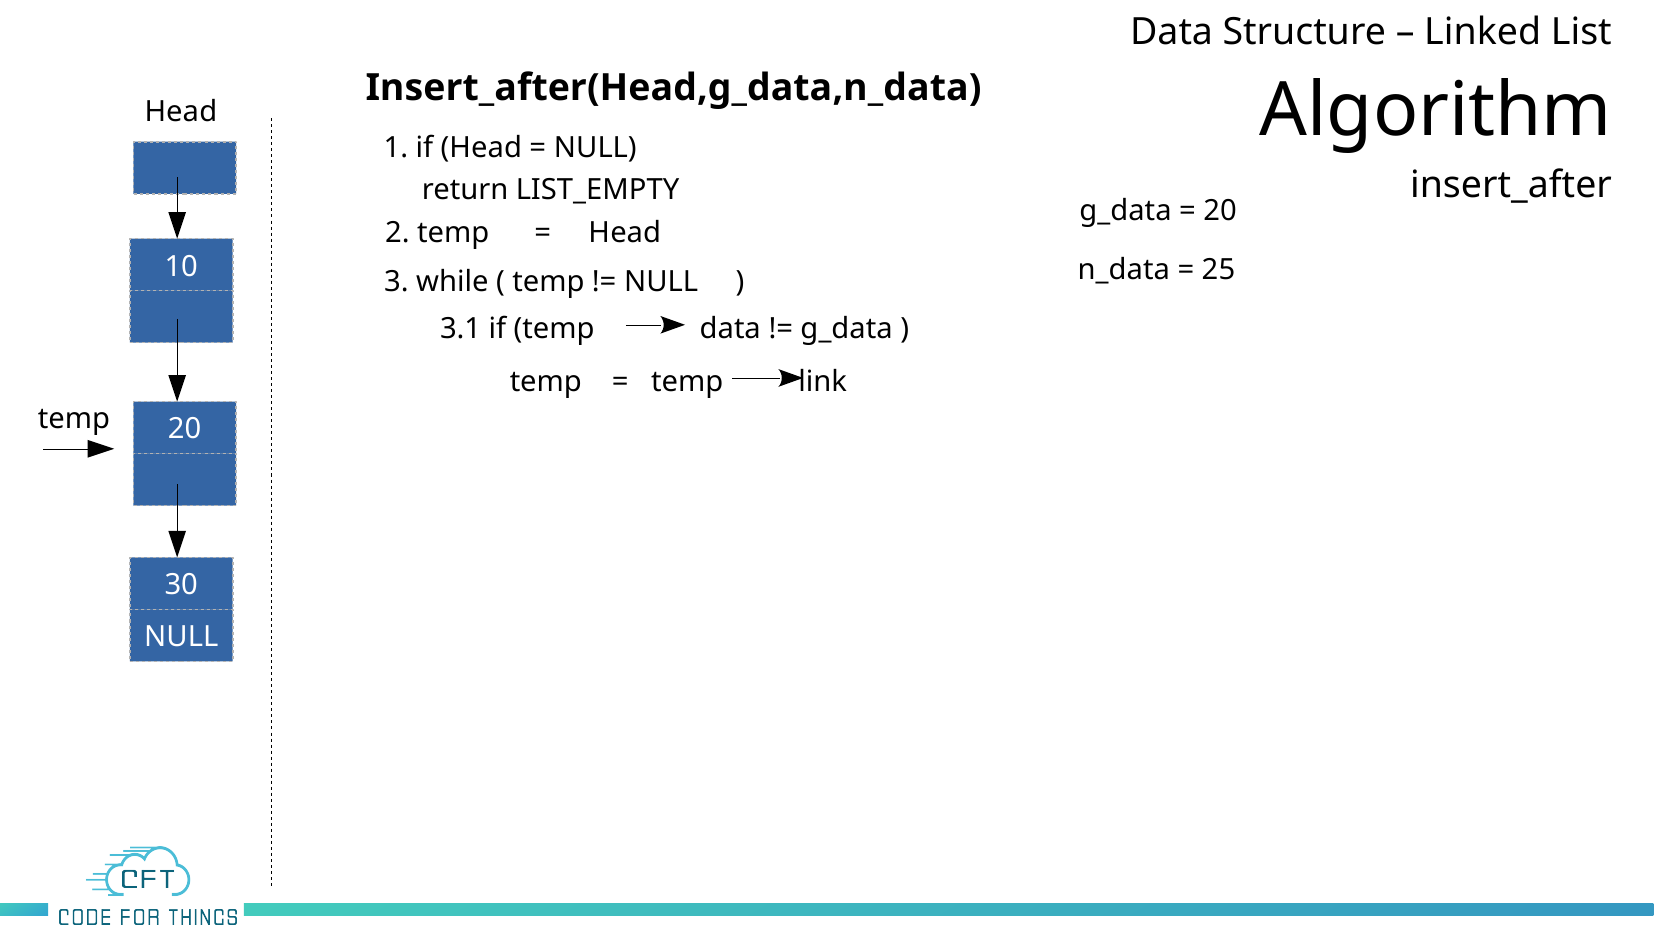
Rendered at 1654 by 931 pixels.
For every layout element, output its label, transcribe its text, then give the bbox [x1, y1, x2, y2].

text_box [133, 141, 237, 194]
text_box g_data = 20 [1064, 182, 1323, 241]
text_box 2. temp = Head [370, 203, 749, 252]
text_box 1. if (Head = NULL) [353, 118, 835, 174]
text_box Insert_after(Head,g_data,n_data) [350, 53, 1123, 156]
text_box [133, 453, 237, 506]
text_box return LIST_EMPTY [407, 160, 782, 216]
text_box Head [129, 82, 237, 138]
text_box 30 [129, 557, 233, 609]
text_box 20 [133, 401, 237, 453]
picture [59, 846, 237, 925]
text_box 3.1 if (temp data != g_data ) [425, 299, 1028, 355]
text_box n_data = 25 [1062, 241, 1335, 296]
text_box temp = temp link [472, 355, 1004, 408]
text_box [129, 290, 233, 343]
text_box NULL [129, 609, 233, 662]
text_box 3. while ( temp != NULL ) [354, 252, 886, 308]
text_box temp [23, 389, 134, 445]
text_box 10 [129, 238, 233, 290]
title Data Structure – Linked List Algorithm insert_after [1093, 0, 1613, 216]
